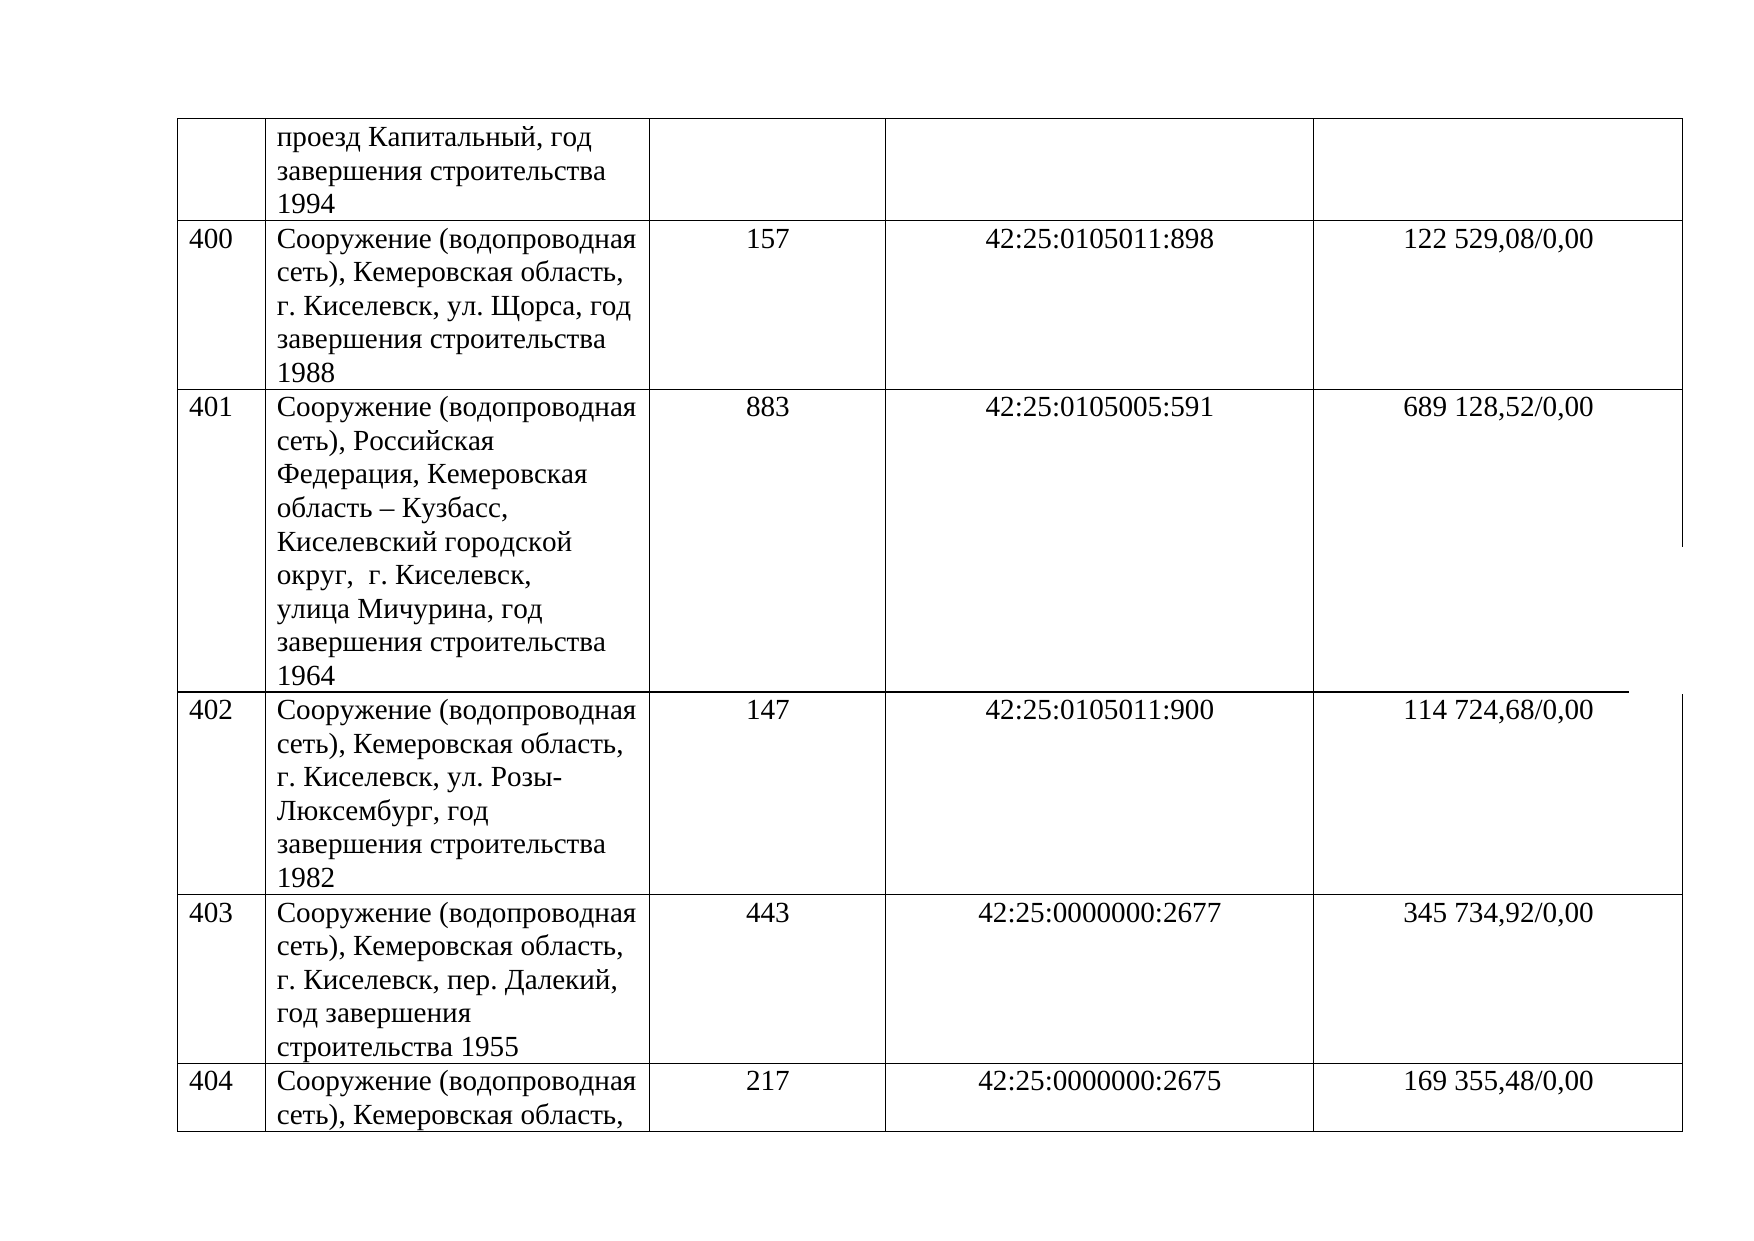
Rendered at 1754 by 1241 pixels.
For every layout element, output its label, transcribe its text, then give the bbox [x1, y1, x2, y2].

table_cell 42:25:0000000:2675 [886, 1064, 1313, 1131]
table_cell Сооружение (водопроводная сеть), Кемеровская область, г. Киселевск, пер. Далекий, год завершения строительства 1955 [266, 895, 649, 1062]
table_cell 345 734,92/0,00 [1314, 895, 1682, 1062]
table_cell 114 724,68/0,00 [1314, 693, 1682, 894]
table_cell 169 355,48/0,00 [1314, 1064, 1682, 1131]
table_cell проезд Капитальный, год завершения строительства 1994 [266, 119, 649, 220]
table_cell [1314, 119, 1682, 220]
table_cell 404 [178, 1064, 265, 1131]
table_cell Сооружение (водопроводная сеть), Кемеровская область, [266, 1064, 649, 1131]
table_cell 42:25:0105005:591 [886, 390, 1313, 691]
table_cell 689 128,52/0,00 [1314, 390, 1682, 691]
table_cell Сооружение (водопроводная сеть), Кемеровская область, г. Киселевск, ул. Розы-Люксембург, год завершения строительства 1982 [266, 693, 649, 894]
table_cell 403 [178, 895, 265, 1062]
table_cell [178, 119, 265, 220]
table_cell 400 [178, 221, 265, 388]
table_cell Сооружение (водопроводная сеть), Российская Федерация, Кемеровская область – Кузбасс, Киселевский городской округ, г. Киселевск, улица Мичурина, год завершения строительства 1964 [266, 390, 649, 691]
table_cell 217 [650, 1064, 885, 1131]
table_cell 401 [178, 390, 265, 691]
table_cell [650, 119, 885, 220]
table_cell 42:25:0105011:898 [886, 221, 1313, 388]
table_cell 147 [650, 693, 885, 894]
table_cell 402 [178, 693, 265, 894]
table_cell 42:25:0000000:2677 [886, 895, 1313, 1062]
table_cell [886, 119, 1313, 220]
table_cell 42:25:0105011:900 [886, 693, 1313, 894]
table_cell 122 529,08/0,00 [1314, 221, 1682, 388]
table_cell 443 [650, 895, 885, 1062]
table_cell Сооружение (водопроводная сеть), Кемеровская область, г. Киселевск, ул. Щорса, год завершения строительства 1988 [266, 221, 649, 388]
table_cell 157 [650, 221, 885, 388]
table_cell 883 [650, 390, 885, 691]
